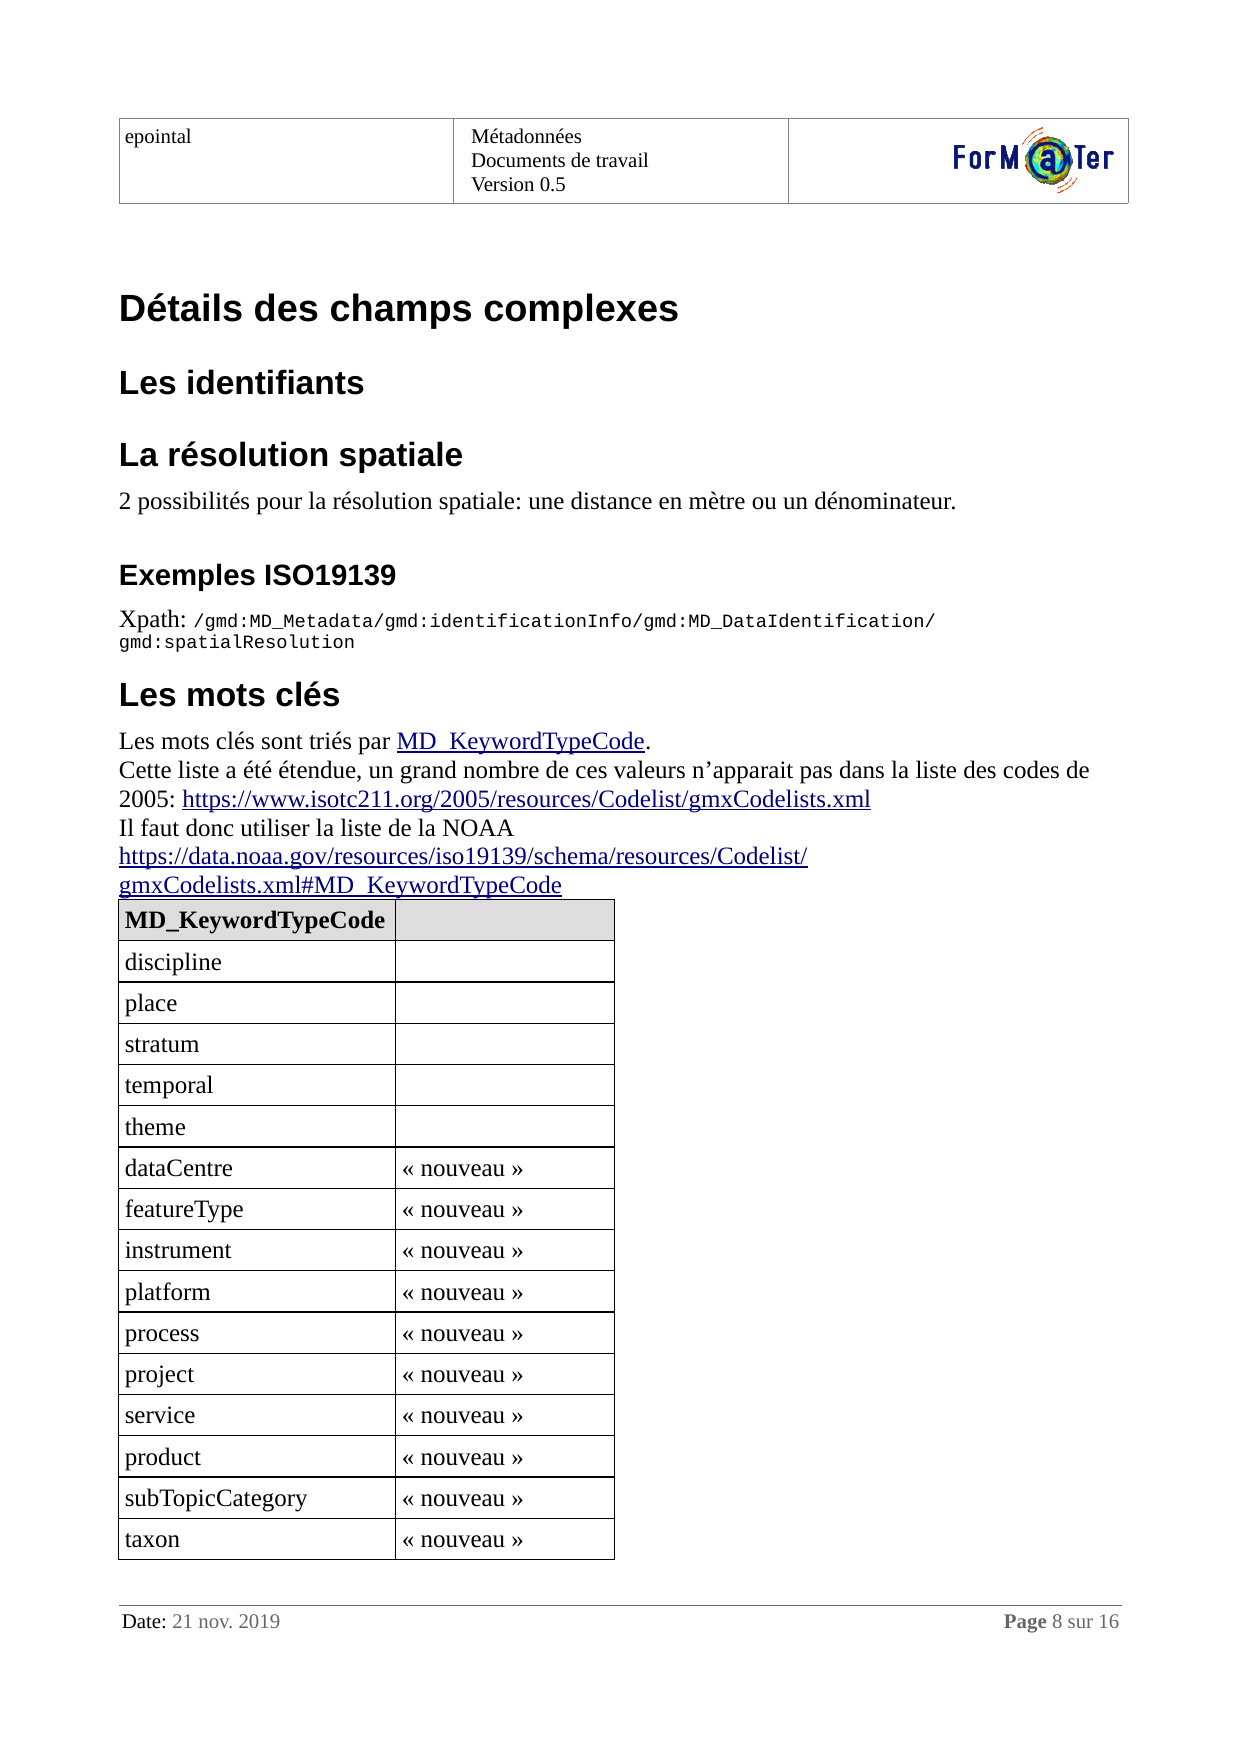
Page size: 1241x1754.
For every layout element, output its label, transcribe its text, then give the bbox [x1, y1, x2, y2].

table_cell « nouveau » [396, 1519, 614, 1559]
table_cell « nouveau » [396, 1189, 614, 1229]
table_cell dataCentre [119, 1148, 395, 1188]
subtitle Détails des champs complexes [119, 286, 1122, 329]
table_cell « nouveau » [396, 1436, 614, 1476]
table_cell « nouveau » [396, 1313, 614, 1353]
table_cell [396, 1065, 614, 1105]
text Cette liste a été étendue, un grand nombre de ces valeurs n’apparait pas dans la liste des codes de 2005: https://www.isotc211.org/2005/resources/Codelist/gmxCodelists.xml [119, 755, 1122, 813]
table_cell instrument [119, 1230, 395, 1270]
subtitle Les identifiants [119, 363, 1122, 401]
table_header MD_KeywordTypeCode [119, 900, 395, 940]
table_cell [396, 1024, 614, 1064]
table_cell « nouveau » [396, 1271, 614, 1311]
table_cell subTopicCategory [119, 1478, 395, 1518]
table_cell « nouveau » [396, 1230, 614, 1270]
text Il faut donc utiliser la liste de la NOAA https://data.noaa.gov/resources/iso19139/schema/resources/Codelist/gmxCodelists.xml#MD_KeywordTypeCode [119, 813, 1122, 899]
table_cell « nouveau » [396, 1354, 614, 1394]
table_cell temporal [119, 1065, 395, 1105]
table_cell [396, 1106, 614, 1146]
text 2 possibilités pour la résolution spatiale: une distance en mètre ou un dénominateur. [119, 486, 1122, 514]
table_cell project [119, 1354, 395, 1394]
table_cell « nouveau » [396, 1478, 614, 1518]
text Les mots clés sont triés par MD_KeywordTypeCode. [119, 726, 1122, 755]
table_cell product [119, 1436, 395, 1476]
table_cell [396, 983, 614, 1023]
table_cell process [119, 1313, 395, 1353]
table_header [396, 900, 614, 940]
table_cell discipline [119, 941, 395, 981]
table_cell stratum [119, 1024, 395, 1064]
table_cell [396, 941, 614, 981]
table_cell platform [119, 1271, 395, 1311]
subtitle Exemples ISO19139 [119, 558, 1122, 592]
table_cell taxon [119, 1519, 395, 1559]
table_cell « nouveau » [396, 1148, 614, 1188]
table_cell service [119, 1395, 395, 1435]
table_cell featureType [119, 1189, 395, 1229]
table_cell theme [119, 1106, 395, 1146]
text Xpath: /gmd:MD_Metadata/gmd:identificationInfo/gmd:MD_DataIdentification/gmd:spatialResolution [119, 604, 1122, 654]
table_cell « nouveau » [396, 1395, 614, 1435]
picture [944, 123, 1123, 197]
subtitle Les mots clés [119, 675, 1122, 714]
subtitle La résolution spatiale [119, 435, 1122, 473]
table_cell place [119, 983, 395, 1023]
